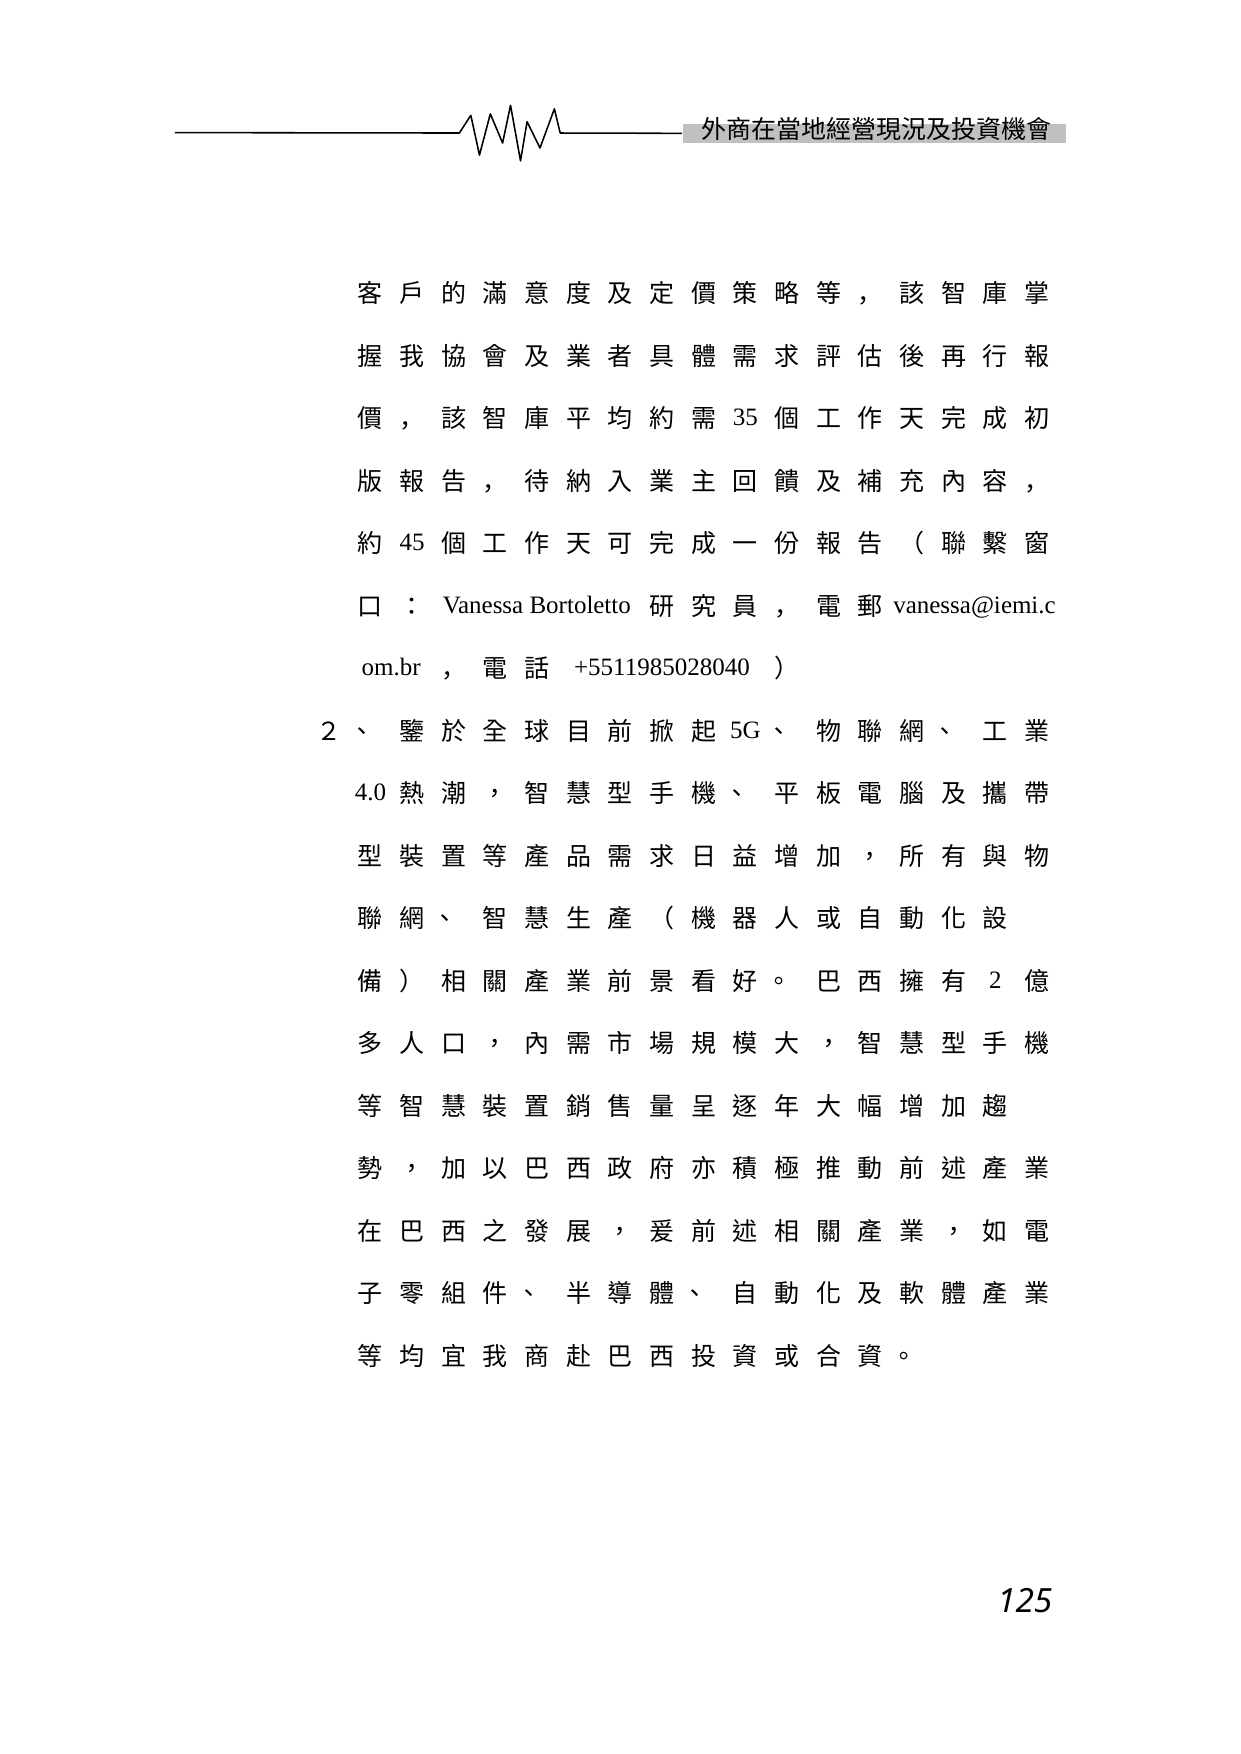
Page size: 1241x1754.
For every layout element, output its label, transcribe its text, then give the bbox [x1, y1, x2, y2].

text ２、鑒於全球目前掀起5G、物聯網、工業4.0熱潮，智慧型手機、平板電腦及攜帶型裝置等產品需求日益增加，所有與物聯網、智慧生產（機器人或自動化設備）相關產業前景看好。巴西擁有2億多人口，內需市場規模大，智慧型手機等智慧裝置銷售量呈逐年大幅增加趨勢，加以巴西政府亦積極推動前述產業在巴西之發展，爰前述相關產業，如電子零組件、半導體、自動化及軟體產業等均宜我商赴巴西投資或合資。 [281, 688, 1058, 1375]
text 客戶的滿意度及定價策略等，該智庫掌握我協會及業者具體需求評估後再行報價，該智庫平均約需35個工作天完成初版報告，待納入業主回饋及補充內容，約45個工作天可完成一份報告（聯繫窗口：Vanessa Bortoletto研究員，電郵vanessa@iemi.com.br，電話+5511985028040） [281, 250, 1058, 688]
